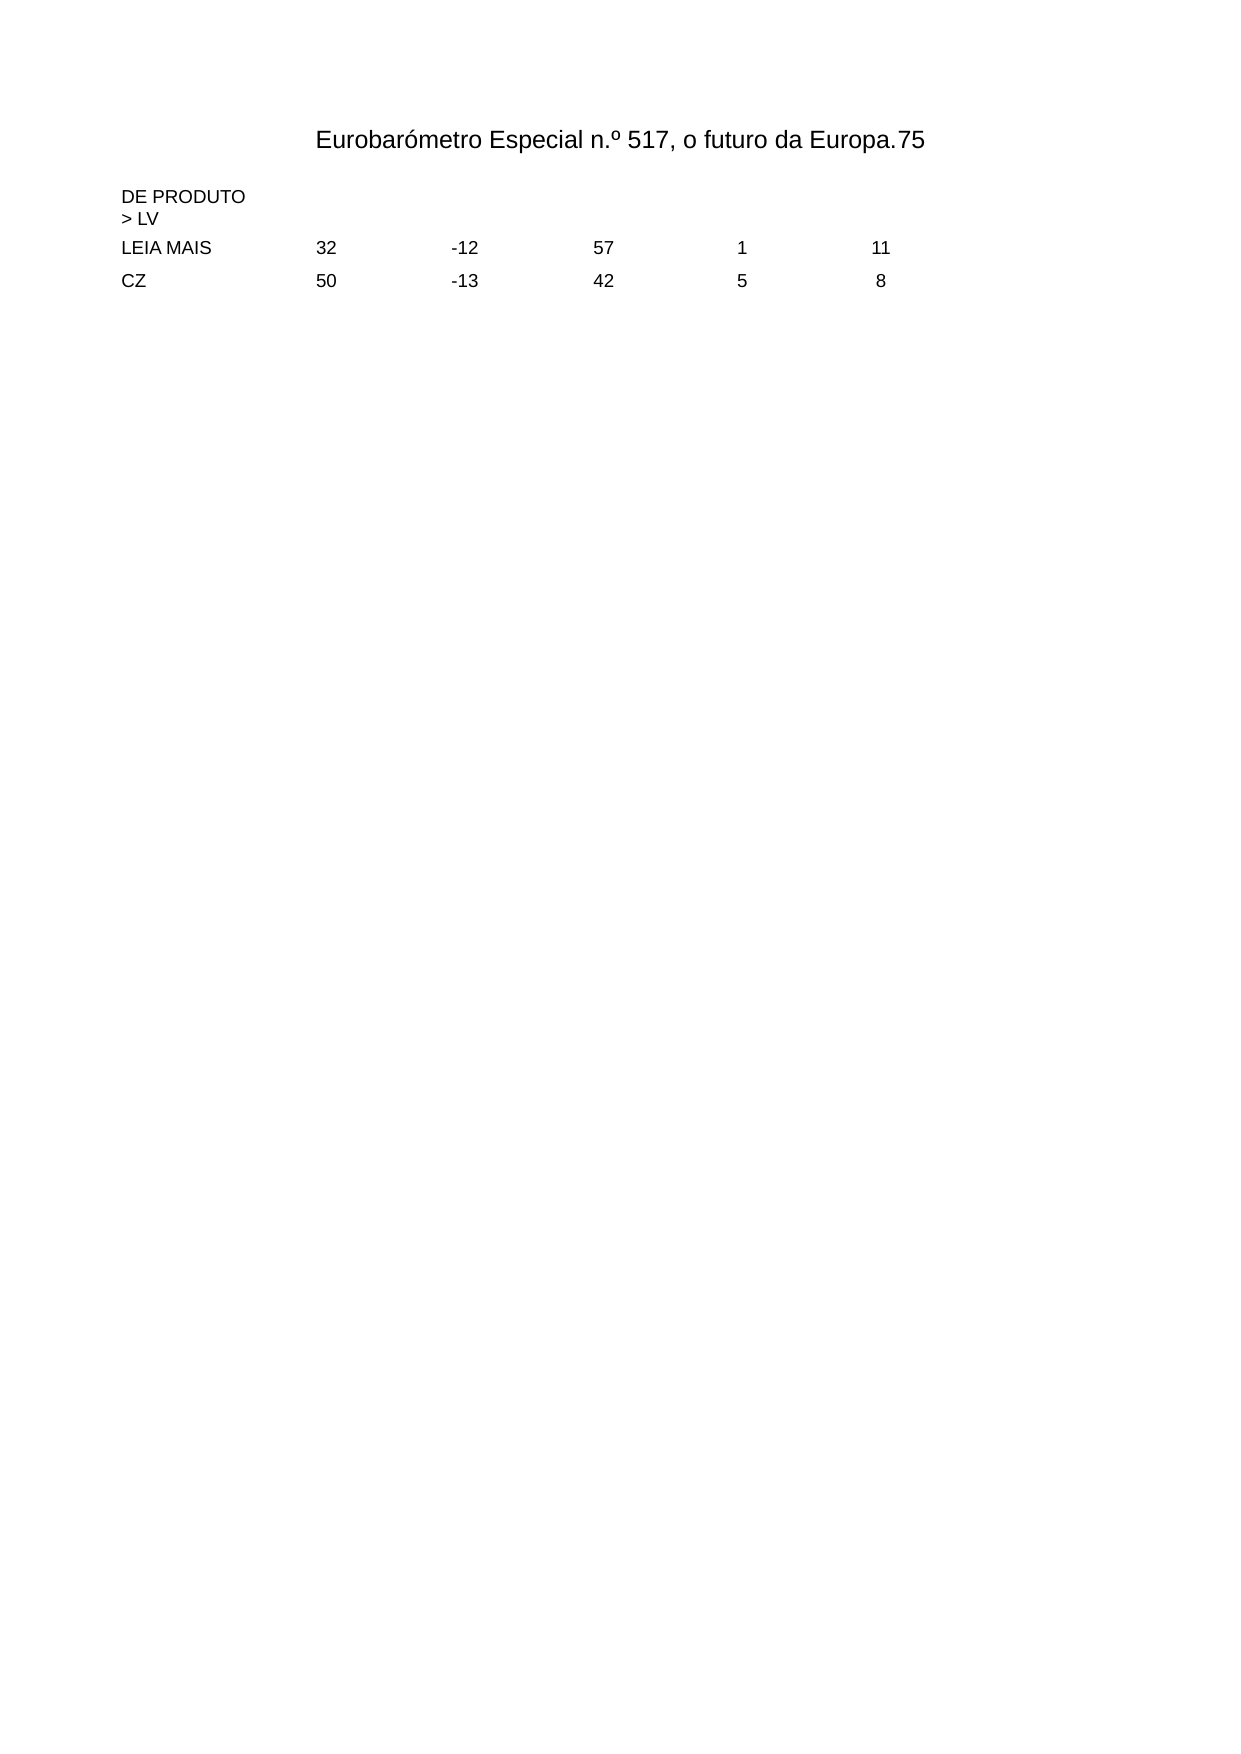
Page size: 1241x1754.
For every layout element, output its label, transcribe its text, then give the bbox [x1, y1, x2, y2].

table_cell [673, 183, 811, 232]
table_cell 50 [257, 264, 395, 297]
table_cell [395, 183, 534, 232]
table_cell 42 [534, 264, 673, 297]
table_cell [811, 183, 950, 232]
table_cell -13 [395, 264, 534, 297]
table_cell 11 [811, 232, 950, 264]
table_cell 57 [534, 232, 673, 264]
table_cell DE PRODUTO > LV [118, 183, 257, 232]
table_cell 1 [673, 232, 811, 264]
table_cell [534, 183, 673, 232]
table_cell -12 [395, 232, 534, 264]
table_cell 32 [257, 232, 395, 264]
table_cell LEIA MAIS [118, 232, 257, 264]
table_cell 8 [811, 264, 950, 297]
table_cell CZ [118, 264, 257, 297]
table_cell 5 [673, 264, 811, 297]
table_cell [257, 183, 395, 232]
